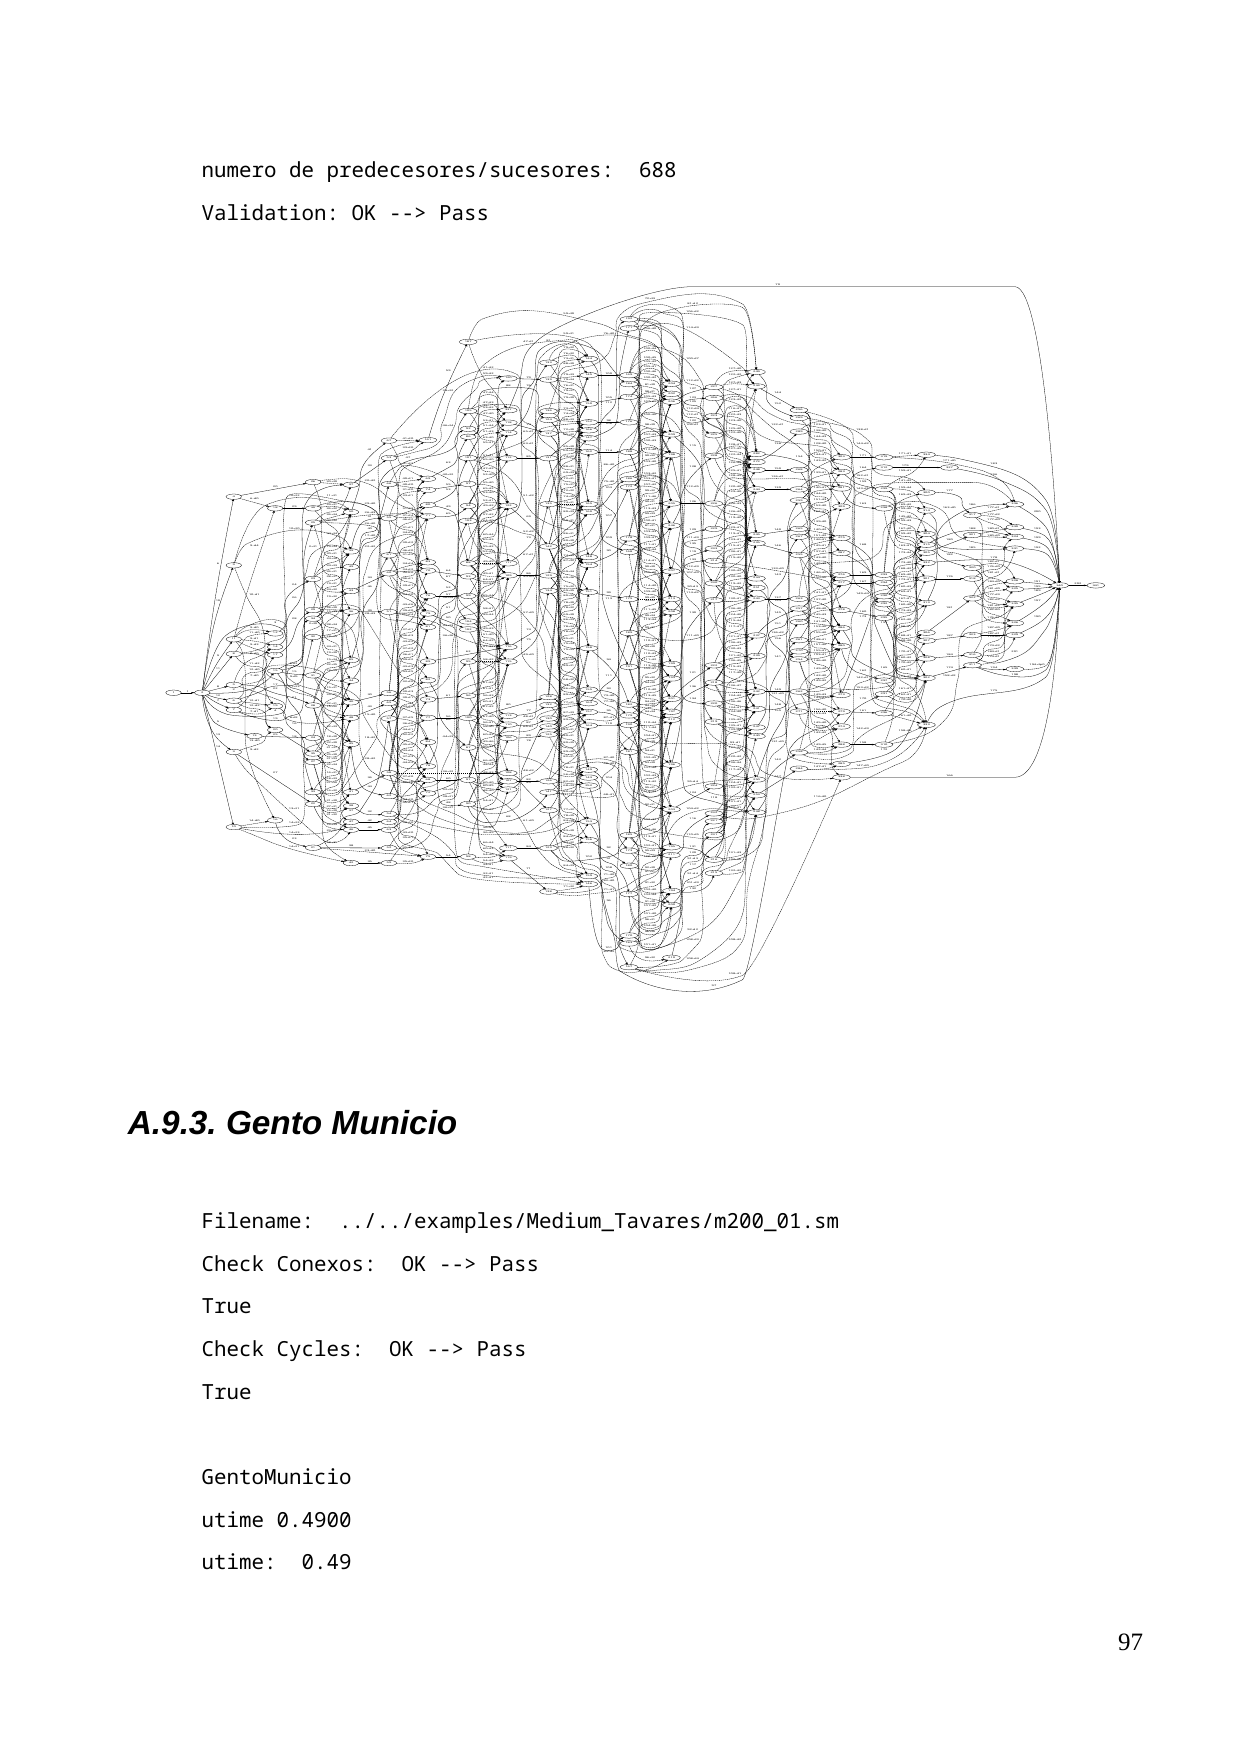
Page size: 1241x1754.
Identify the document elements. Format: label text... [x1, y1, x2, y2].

text numero de predecesores/sucesores: 688 [201, 156, 1143, 184]
subtitle Gento Municio [128, 1103, 1143, 1142]
text Validation: OK --> Pass [201, 198, 1143, 227]
text utime 0.4900 [201, 1505, 1143, 1533]
text True [201, 1377, 1143, 1405]
text Check Conexos: OK --> Pass [201, 1249, 1143, 1277]
text GentoMunicio [201, 1462, 1143, 1491]
text Check Cycles: OK --> Pass [201, 1334, 1143, 1363]
text utime: 0.49 [201, 1547, 1143, 1576]
text Filename: ../../examples/Medium_Tavares/m200_01.sm [201, 1206, 1143, 1235]
text True [201, 1292, 1143, 1320]
